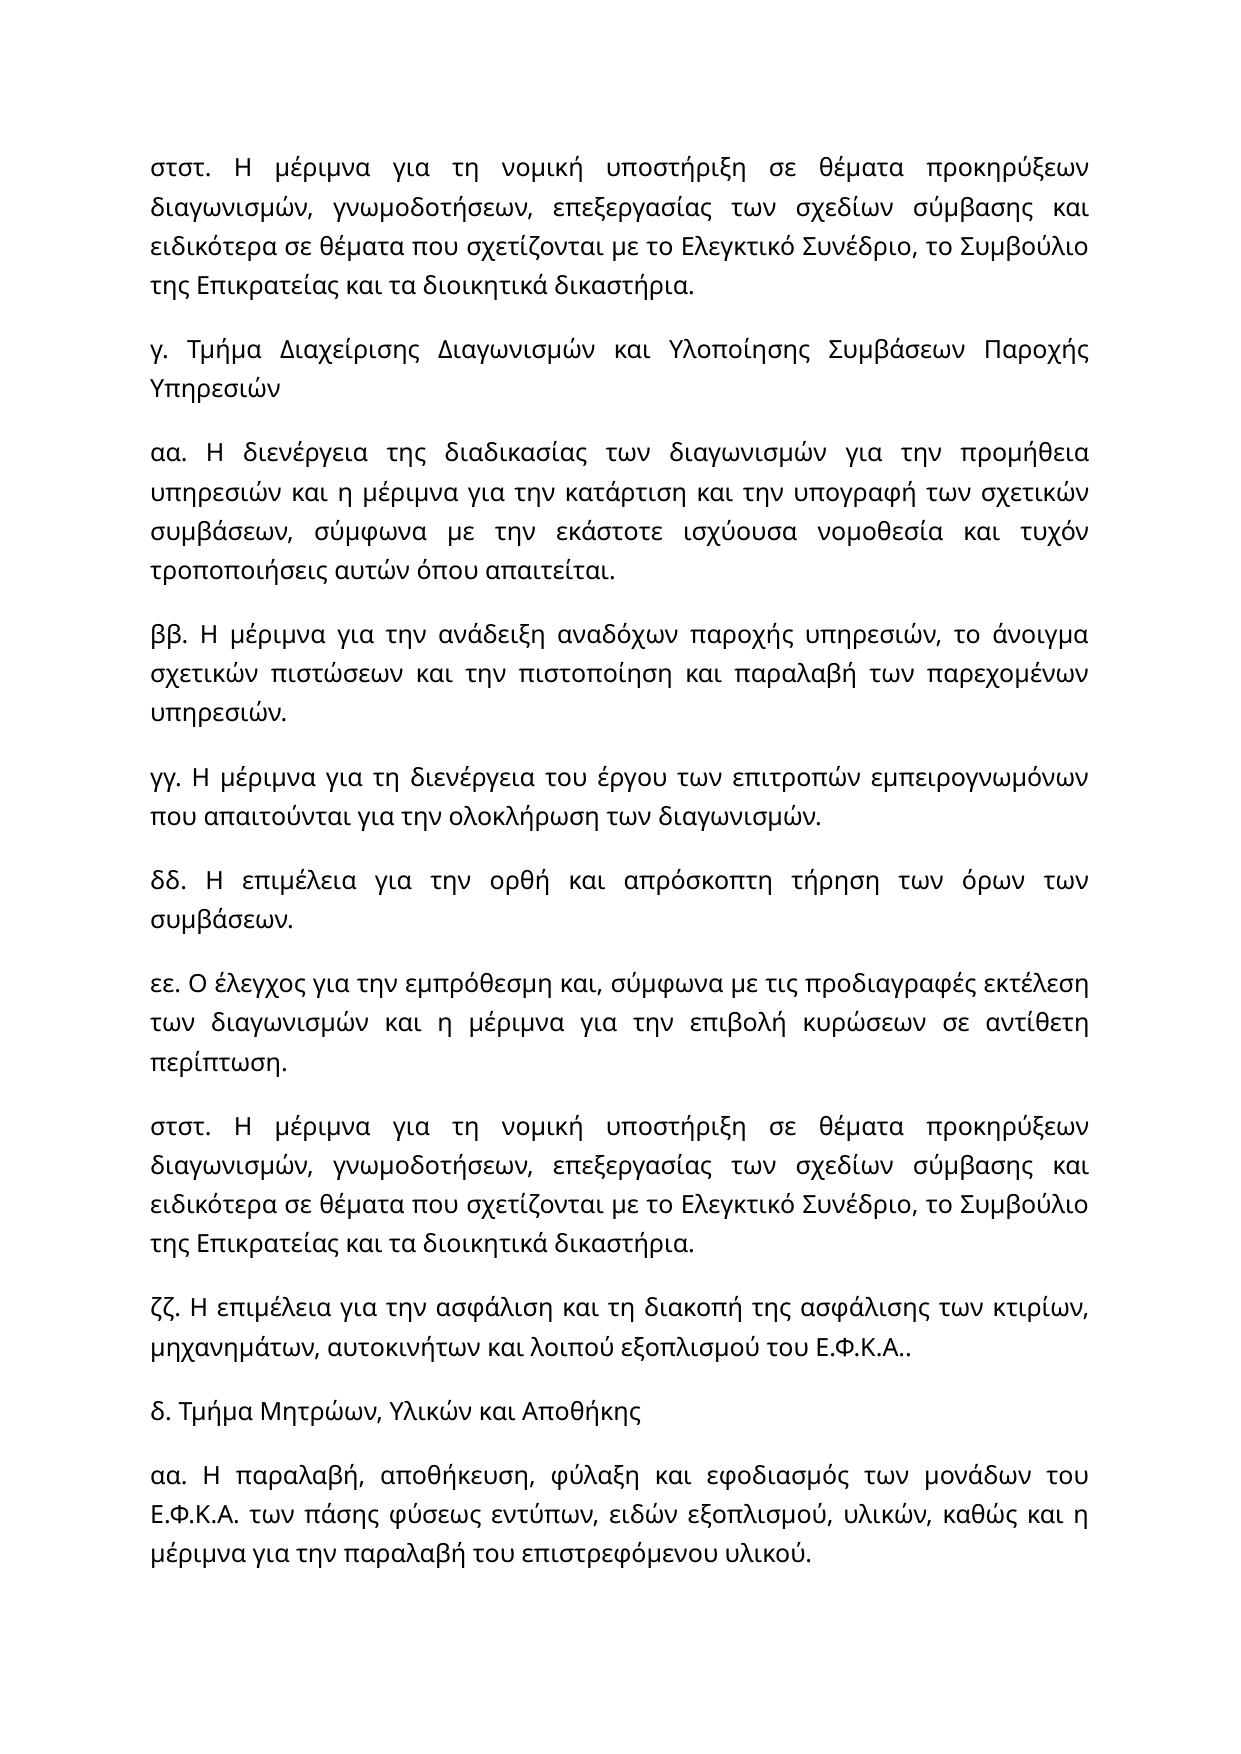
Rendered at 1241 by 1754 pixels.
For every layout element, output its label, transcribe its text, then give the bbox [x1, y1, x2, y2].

text δδ. Η επιμέλεια για την ορθή και απρόσκοπτη τήρηση των όρων των συμβάσεων. [150, 862, 1090, 936]
text ββ. Η μέριμνα για την ανάδειξη αναδόχων παροχής υπηρεσιών, το άνοιγμα σχετικών πιστώσεων και την πιστοποίηση και παραλαβή των παρεχομένων υπηρεσιών. [150, 617, 1090, 729]
text γ. Τμήμα Διαχείρισης Διαγωνισμών και Υλοποίησης Συμβάσεων Παροχής Υπηρεσιών [150, 332, 1090, 405]
text στστ. Η μέριμνα για τη νομική υποστήριξη σε θέματα προκηρύξεων διαγωνισμών, γνωμοδοτήσεων, επεξεργασίας των σχεδίων σύμβασης και ειδικότερα σε θέματα που σχετίζονται με το Ελεγκτικό Συνέδριο, το Συμβούλιο της Επικρατείας και τα διοικητικά δικαστήρια. [150, 1108, 1090, 1260]
text δ. Τμήμα Μητρώων, Υλικών και Αποθήκης [150, 1393, 1090, 1427]
text στστ. Η μέριμνα για τη νομική υποστήριξη σε θέματα προκηρύξεων διαγωνισμών, γνωμοδοτήσεων, επεξεργασίας των σχεδίων σύμβασης και ειδικότερα σε θέματα που σχετίζονται με το Ελεγκτικό Συνέδριο, το Συμβούλιο της Επικρατείας και τα διοικητικά δικαστήρια. [150, 150, 1090, 302]
text αα. Η παραλαβή, αποθήκευση, φύλαξη και εφοδιασμός των μονάδων του Ε.Φ.Κ.Α. των πάσης φύσεως εντύπων, ειδών εξοπλισμού, υλικών, καθώς και η μέριμνα για την παραλαβή του επιστρεφόμενου υλικού. [150, 1457, 1090, 1570]
text αα. Η διενέργεια της διαδικασίας των διαγωνισμών για την προμήθεια υπηρεσιών και η μέριμνα για την κατάρτιση και την υπογραφή των σχετικών συμβάσεων, σύμφωνα με την εκάστοτε ισχύουσα νομοθεσία και τυχόν τροποποιήσεις αυτών όπου απαιτείται. [150, 435, 1090, 587]
text γγ. Η μέριμνα για τη διενέργεια του έργου των επιτροπών εμπειρογνωμόνων που απαιτούνται για την ολοκλήρωση των διαγωνισμών. [150, 759, 1090, 832]
text ζζ. Η επιμέλεια για την ασφάλιση και τη διακοπή της ασφάλισης των κτιρίων, μηχανημάτων, αυτοκινήτων και λοιπού εξοπλισμού του Ε.Φ.Κ.Α.. [150, 1290, 1090, 1363]
text εε. Ο έλεγχος για την εμπρόθεσμη και, σύμφωνα με τις προδιαγραφές εκτέλεση των διαγωνισμών και η μέριμνα για την επιβολή κυρώσεων σε αντίθετη περίπτωση. [150, 966, 1090, 1078]
